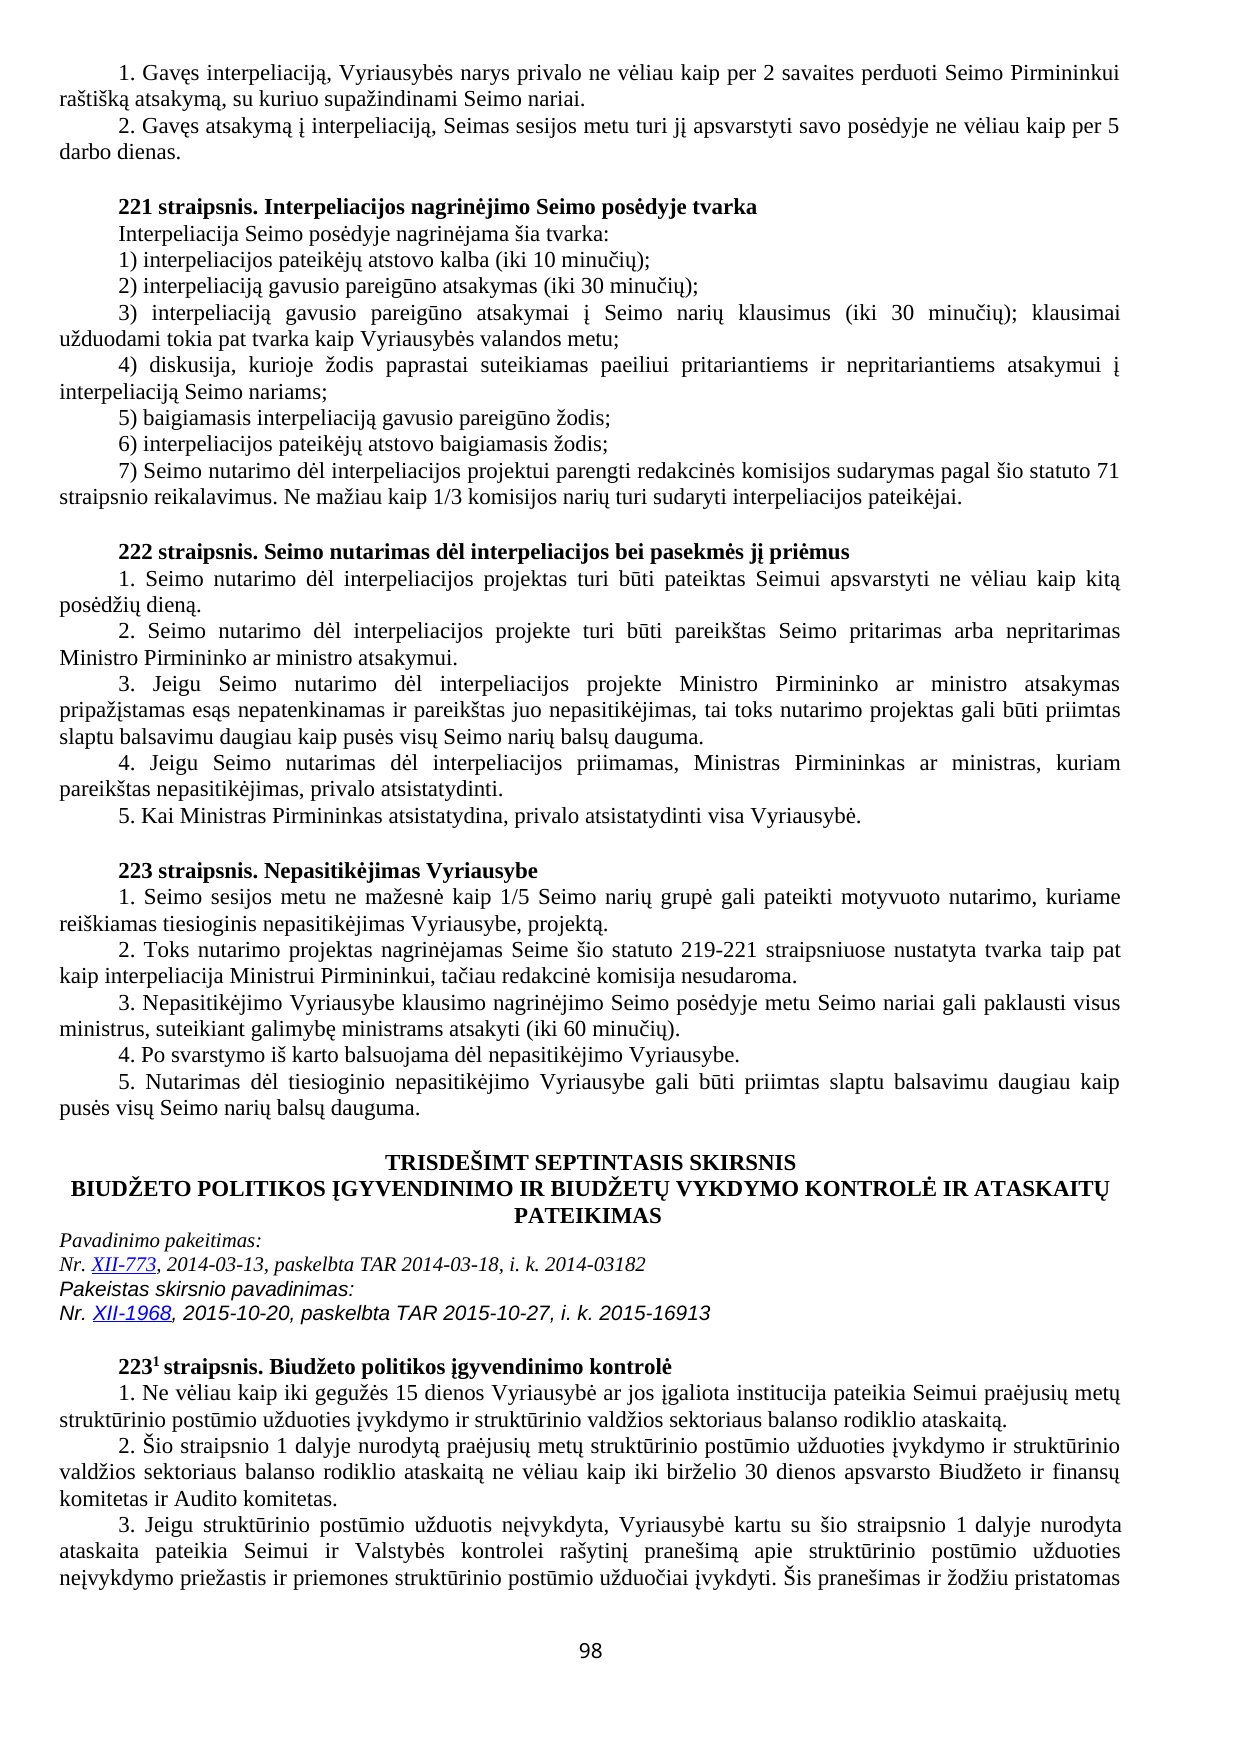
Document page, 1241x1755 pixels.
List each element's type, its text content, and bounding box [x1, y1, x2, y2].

text 4. Jeigu Seimo nutarimas dėl interpeliacijos priimamas, Ministras Pirmininkas ar ministras, kuriam pareikštas nepasitikėjimas, privalo atsistatydinti. [59, 749, 1122, 802]
text 1. Ne vėliau kaip iki gegužės 15 dienos Vyriausybė ar jos įgaliota institucija pateikia Seimui praėjusių metų struktūrinio postūmio užduoties įvykdymo ir struktūrinio valdžios sektoriaus balanso rodiklio ataskaitą. [59, 1379, 1122, 1432]
text 2. Gavęs atsakymą į interpeliaciją, Seimas sesijos metu turi jį apsvarstyti savo posėdyje ne vėliau kaip per 5 darbo dienas. [59, 112, 1122, 164]
text Nr. XII-1968, 2015-10-20, paskelbta TAR 2015-10-27, i. k. 2015-16913 [59, 1300, 1122, 1324]
text 5. Kai Ministras Pirmininkas atsistatydina, privalo atsistatydinti visa Vyriausybė. [59, 802, 1122, 828]
text 1. Seimo sesijos metu ne mažesnė kaip 1/5 Seimo narių grupė gali pateikti motyvuoto nutarimo, kuriame reiškiamas tiesioginis nepasitikėjimas Vyriausybe, projektą. [59, 883, 1122, 936]
text 3. Jeigu Seimo nutarimo dėl interpeliacijos projekte Ministro Pirmininko ar ministro atsakymas pripažįstamas esąs nepatenkinamas ir pareikštas juo nepasitikėjimas, tai toks nutarimo projektas gali būti priimtas slaptu balsavimu daugiau kaip pusės visų Seimo narių balsų dauguma. [59, 670, 1122, 749]
text 1. Seimo nutarimo dėl interpeliacijos projektas turi būti pateiktas Seimui apsvarstyti ne vėliau kaip kitą posėdžių dieną. [59, 564, 1122, 617]
text 1. Gavęs interpeliaciją, Vyriausybės narys privalo ne vėliau kaip per 2 savaites perduoti Seimo Pirmininkui raštišką atsakymą, su kuriuo supažindinami Seimo nariai. [59, 59, 1122, 112]
text TRISDEŠIMT SEPTINTASIS SKIRSNIS [59, 1149, 1122, 1176]
text 1) interpeliacijos pateikėjų atstovo kalba (iki 10 minučių); [59, 246, 1122, 272]
text 7) Seimo nutarimo dėl interpeliacijos projektui parengti redakcinės komisijos sudarymas pagal šio statuto 71 straipsnio reikalavimus. Ne mažiau kaip 1/3 komisijos narių turi sudaryti interpeliacijos pateikėjai. [59, 457, 1122, 509]
text 223 straipsnis. Nepasitikėjimas Vyriausybe [59, 857, 1122, 883]
text 2231 straipsnis. Biudžeto politikos įgyvendinimo kontrolė [59, 1353, 1122, 1379]
text 5) baigiamasis interpeliaciją gavusio pareigūno žodis; [59, 404, 1122, 430]
text 6) interpeliacijos pateikėjų atstovo baigiamasis žodis; [59, 430, 1122, 457]
text Pakeistas skirsnio pavadinimas: [59, 1276, 1122, 1300]
text 2. Toks nutarimo projektas nagrinėjamas Seime šio statuto 219-221 straipsniuose nustatyta tvarka taip pat kaip interpeliacija Ministrui Pirmininkui, tačiau redakcinė komisija nesudaroma. [59, 936, 1122, 989]
text Nr. XII-773, 2014-03-13, paskelbta TAR 2014-03-18, i. k. 2014-03182 [59, 1252, 1122, 1276]
text 3) interpeliaciją gavusio pareigūno atsakymai į Seimo narių klausimus (iki 30 minučių); klausimai užduodami tokia pat tvarka kaip Vyriausybės valandos metu; [59, 299, 1122, 351]
text 221 straipsnis. Interpeliacijos nagrinėjimo Seimo posėdyje tvarka [59, 193, 1122, 219]
text Interpeliacija Seimo posėdyje nagrinėjama šia tvarka: [59, 219, 1122, 246]
text BIUDŽETO POLITIKOS ĮGYVENDINIMO IR BIUDŽETŲ VYKDYMO KONTROLĖ IR ATASKAITŲ PATEIKIMAS [59, 1176, 1122, 1228]
text Pavadinimo pakeitimas: [59, 1228, 1122, 1252]
text 3. Nepasitikėjimo Vyriausybe klausimo nagrinėjimo Seimo posėdyje metu Seimo nariai gali paklausti visus ministrus, suteikiant galimybę ministrams atsakyti (iki 60 minučių). [59, 989, 1122, 1041]
text 5. Nutarimas dėl tiesioginio nepasitikėjimo Vyriausybe gali būti priimtas slaptu balsavimu daugiau kaip pusės visų Seimo narių balsų dauguma. [59, 1068, 1122, 1120]
text 2) interpeliaciją gavusio pareigūno atsakymas (iki 30 minučių); [59, 272, 1122, 299]
text 222 straipsnis. Seimo nutarimas dėl interpeliacijos bei pasekmės jį priėmus [59, 538, 1122, 564]
text 2. Seimo nutarimo dėl interpeliacijos projekte turi būti pareikštas Seimo pritarimas arba nepritarimas Ministro Pirmininko ar ministro atsakymui. [59, 617, 1122, 670]
text 2. Šio straipsnio 1 dalyje nurodytą praėjusių metų struktūrinio postūmio užduoties įvykdymo ir struktūrinio valdžios sektoriaus balanso rodiklio ataskaitą ne vėliau kaip iki birželio 30 dienos apsvarsto Biudžeto ir finansų komitetas ir Audito komitetas. [59, 1432, 1122, 1511]
text 4) diskusija, kurioje žodis paprastai suteikiamas paeiliui pritariantiems ir nepritariantiems atsakymui į interpeliaciją Seimo nariams; [59, 351, 1122, 404]
text 4. Po svarstymo iš karto balsuojama dėl nepasitikėjimo Vyriausybe. [59, 1041, 1122, 1068]
text 3. Jeigu struktūrinio postūmio užduotis neįvykdyta, Vyriausybė kartu su šio straipsnio 1 dalyje nurodyta ataskaita pateikia Seimui ir Valstybės kontrolei rašytinį pranešimą apie struktūrinio postūmio užduoties neįvykdymo priežastis ir priemones struktūrinio postūmio užduočiai įvykdyti. Šis pranešimas ir žodžiu pristatomas [59, 1511, 1122, 1590]
